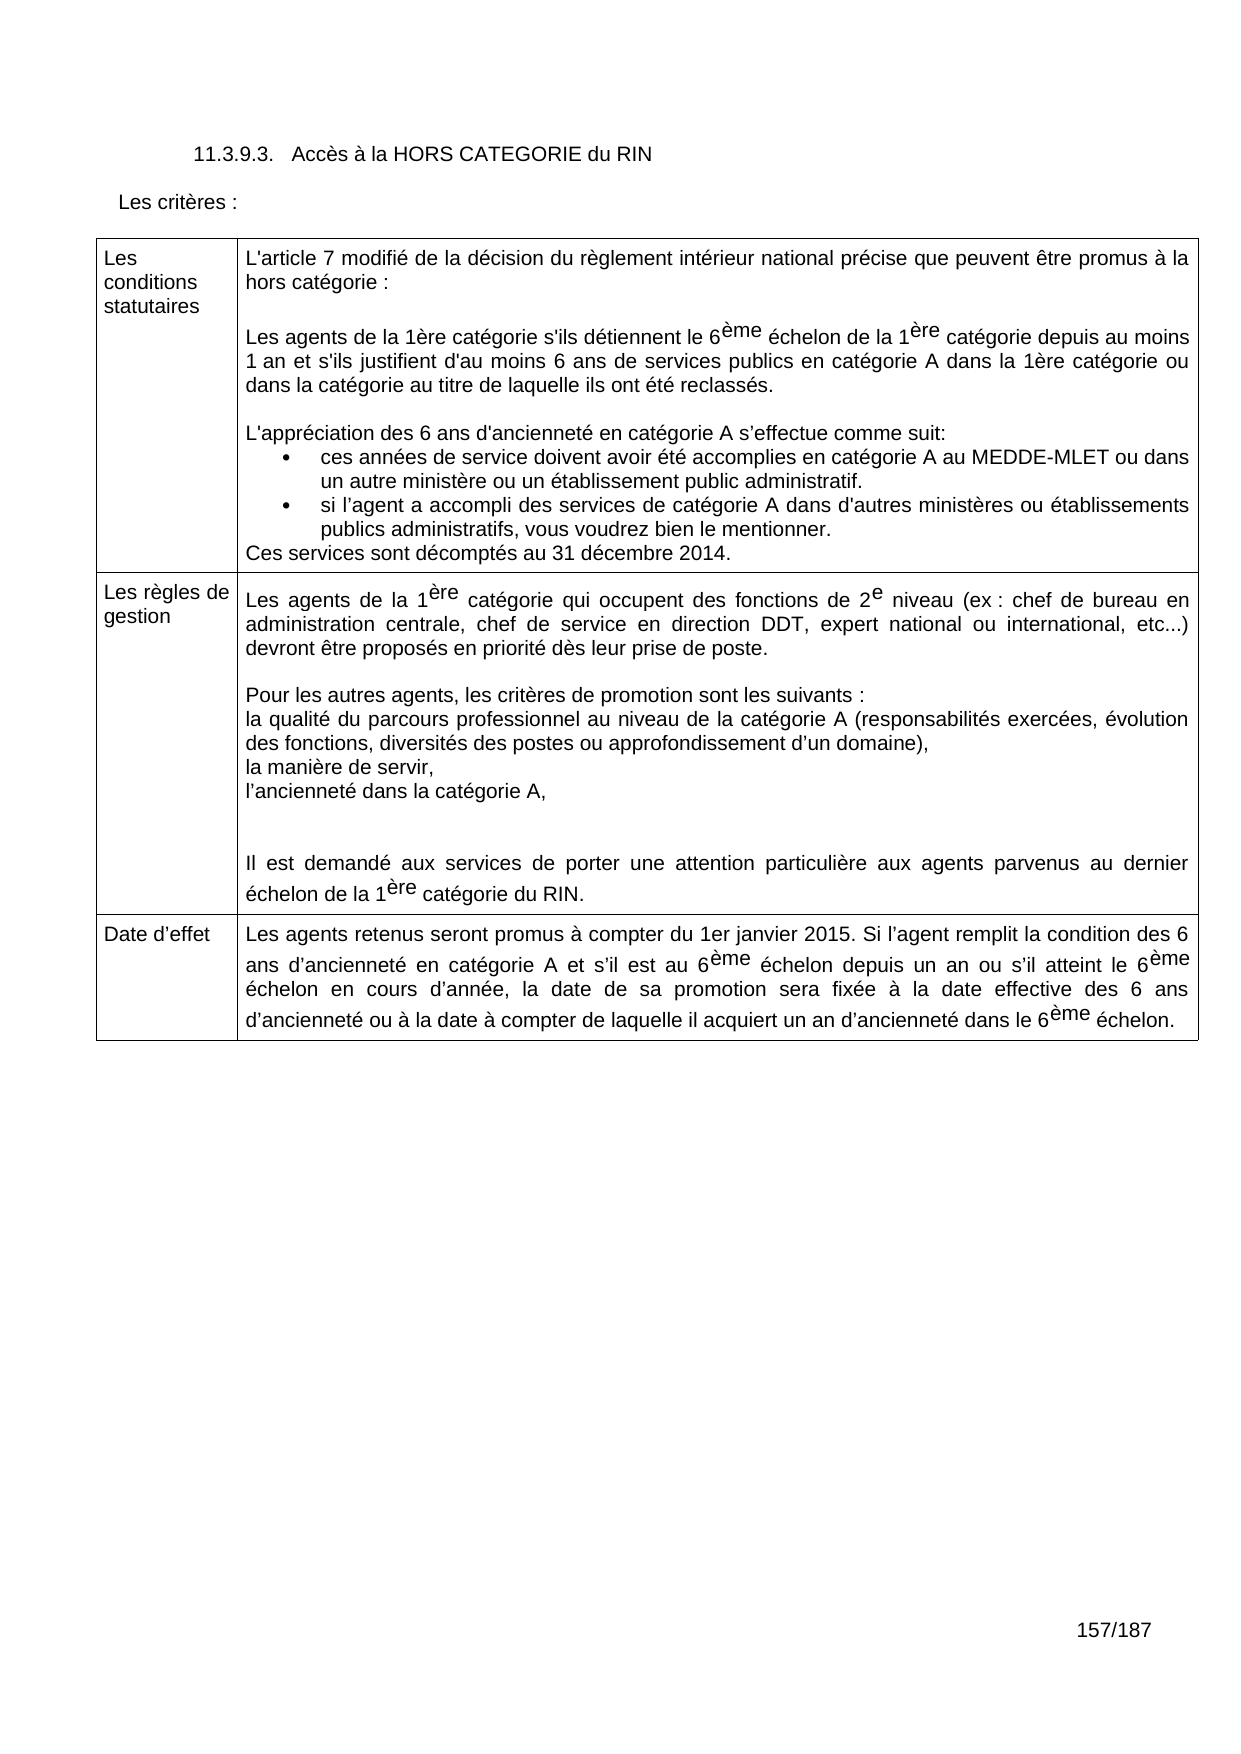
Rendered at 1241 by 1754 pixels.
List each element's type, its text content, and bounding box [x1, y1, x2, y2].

text Les critères : [118, 190, 1152, 214]
table_header Les conditions statutaires [97, 239, 237, 572]
table_cell Les agents retenus seront promus à compter du 1er janvier 2015. Si l’agent remplit la condition des 6 ans d’ancienneté en catégorie A et s’il est au 6ème échelon depuis un an ou s’il atteint le 6ème échelon en cours d’année, la date de sa promotion sera fixée à la date effective des 6 ans d’ancienneté ou à la date à compter de laquelle il acquiert un an d’ancienneté dans le 6ème échelon. [238, 915, 1198, 1040]
subtitle Accès à la HORS CATEGORIE du RIN [118, 142, 1152, 166]
table_cell Date d’effet [97, 915, 237, 1040]
table_header L'article 7 modifié de la décision du règlement intérieur national précise que peuvent être promus à la hors catégorie : Les agents de la 1ère catégorie s'ils détiennent le 6ème échelon de la 1ère catégorie depuis au moins 1 an et s'ils justifient d'au moins 6 ans de services publics en catégorie A dans la 1ère catégorie ou dans la catégorie au titre de laquelle ils ont été reclassés. L'appréciation des 6 ans d'ancienneté en catégorie A s’effectue comme suit: ces années de service doivent avoir été accomplies en catégorie A au MEDDE-MLET ou dans un autre ministère ou un établissement public administratif. si l’agent a accompli des services de catégorie A dans d'autres ministères ou établissements publics administratifs, vous voudrez bien le mentionner. Ces services sont décomptés au 31 décembre 2014. [238, 239, 1198, 572]
table_cell Les règles de gestion [97, 573, 237, 914]
table_cell Les agents de la 1ère catégorie qui occupent des fonctions de 2e niveau (ex : chef de bureau en administration centrale, chef de service en direction DDT, expert national ou international, etc...) devront être proposés en priorité dès leur prise de poste. Pour les autres agents, les critères de promotion sont les suivants : la qualité du parcours professionnel au niveau de la catégorie A (responsabilités exercées, évolution des fonctions, diversités des postes ou approfondissement d’un domaine), la manière de servir, l’ancienneté dans la catégorie A, Il est demandé aux services de porter une attention particulière aux agents parvenus au dernier échelon de la 1ère catégorie du RIN. [238, 573, 1198, 914]
